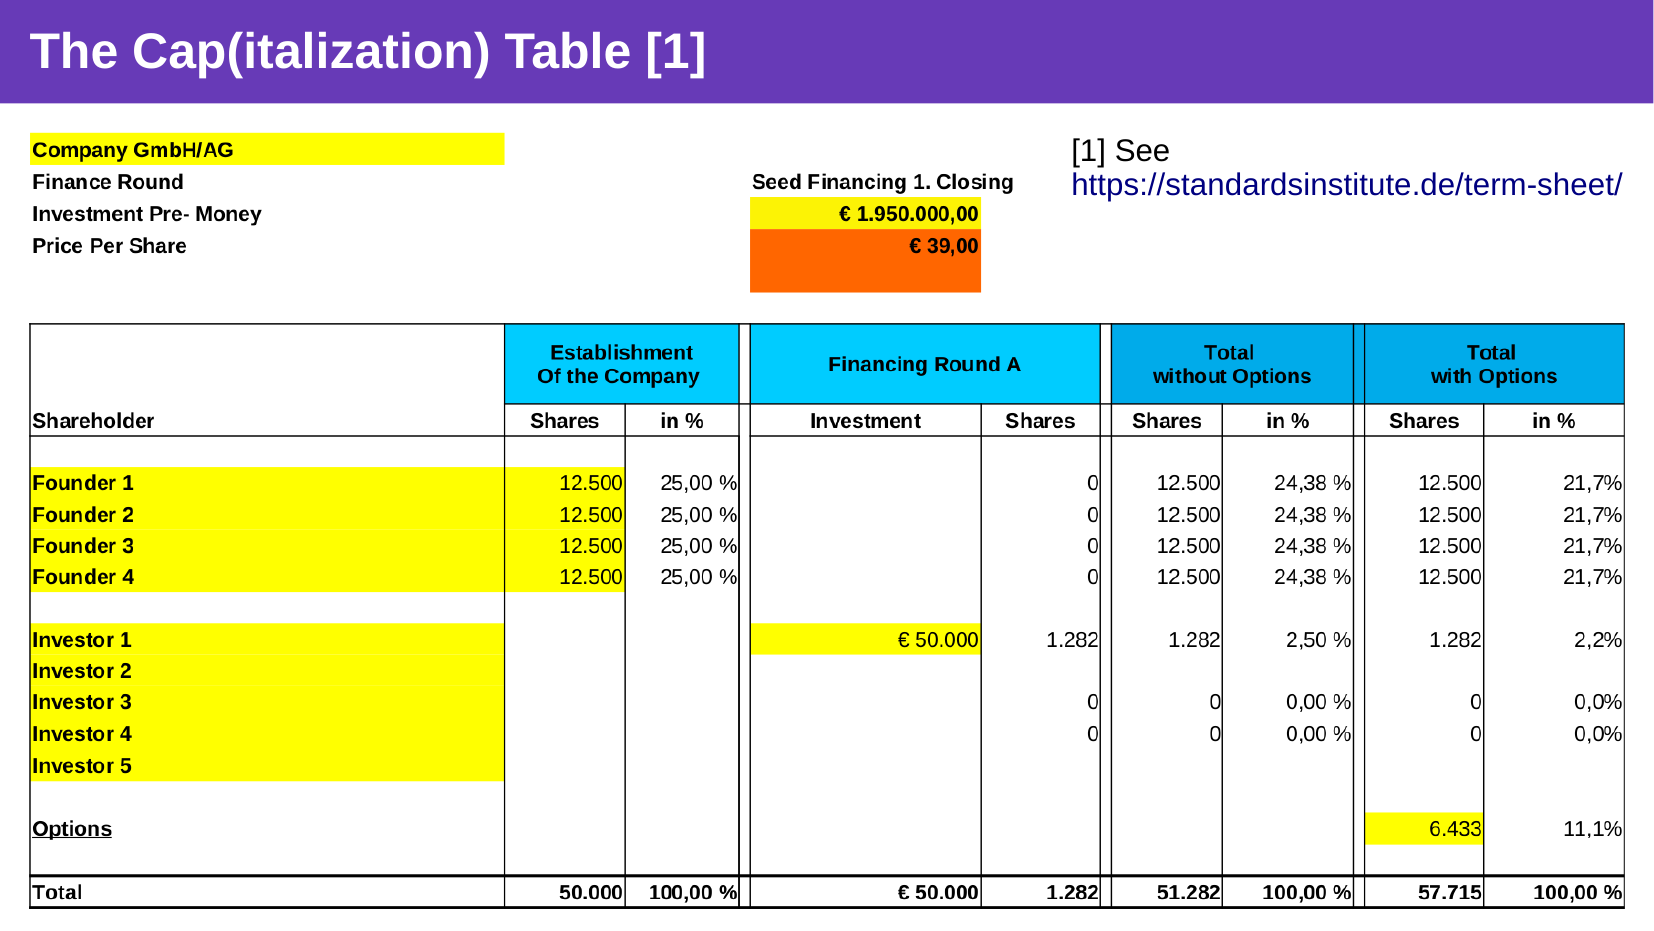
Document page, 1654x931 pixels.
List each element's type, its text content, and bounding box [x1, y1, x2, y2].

picture [29, 132, 1625, 909]
text_box [1] See https://standardsinstitute.de/term-sheet/ [442, 132, 1625, 251]
title The Cap(italization) Table [1] [0, 0, 1654, 104]
